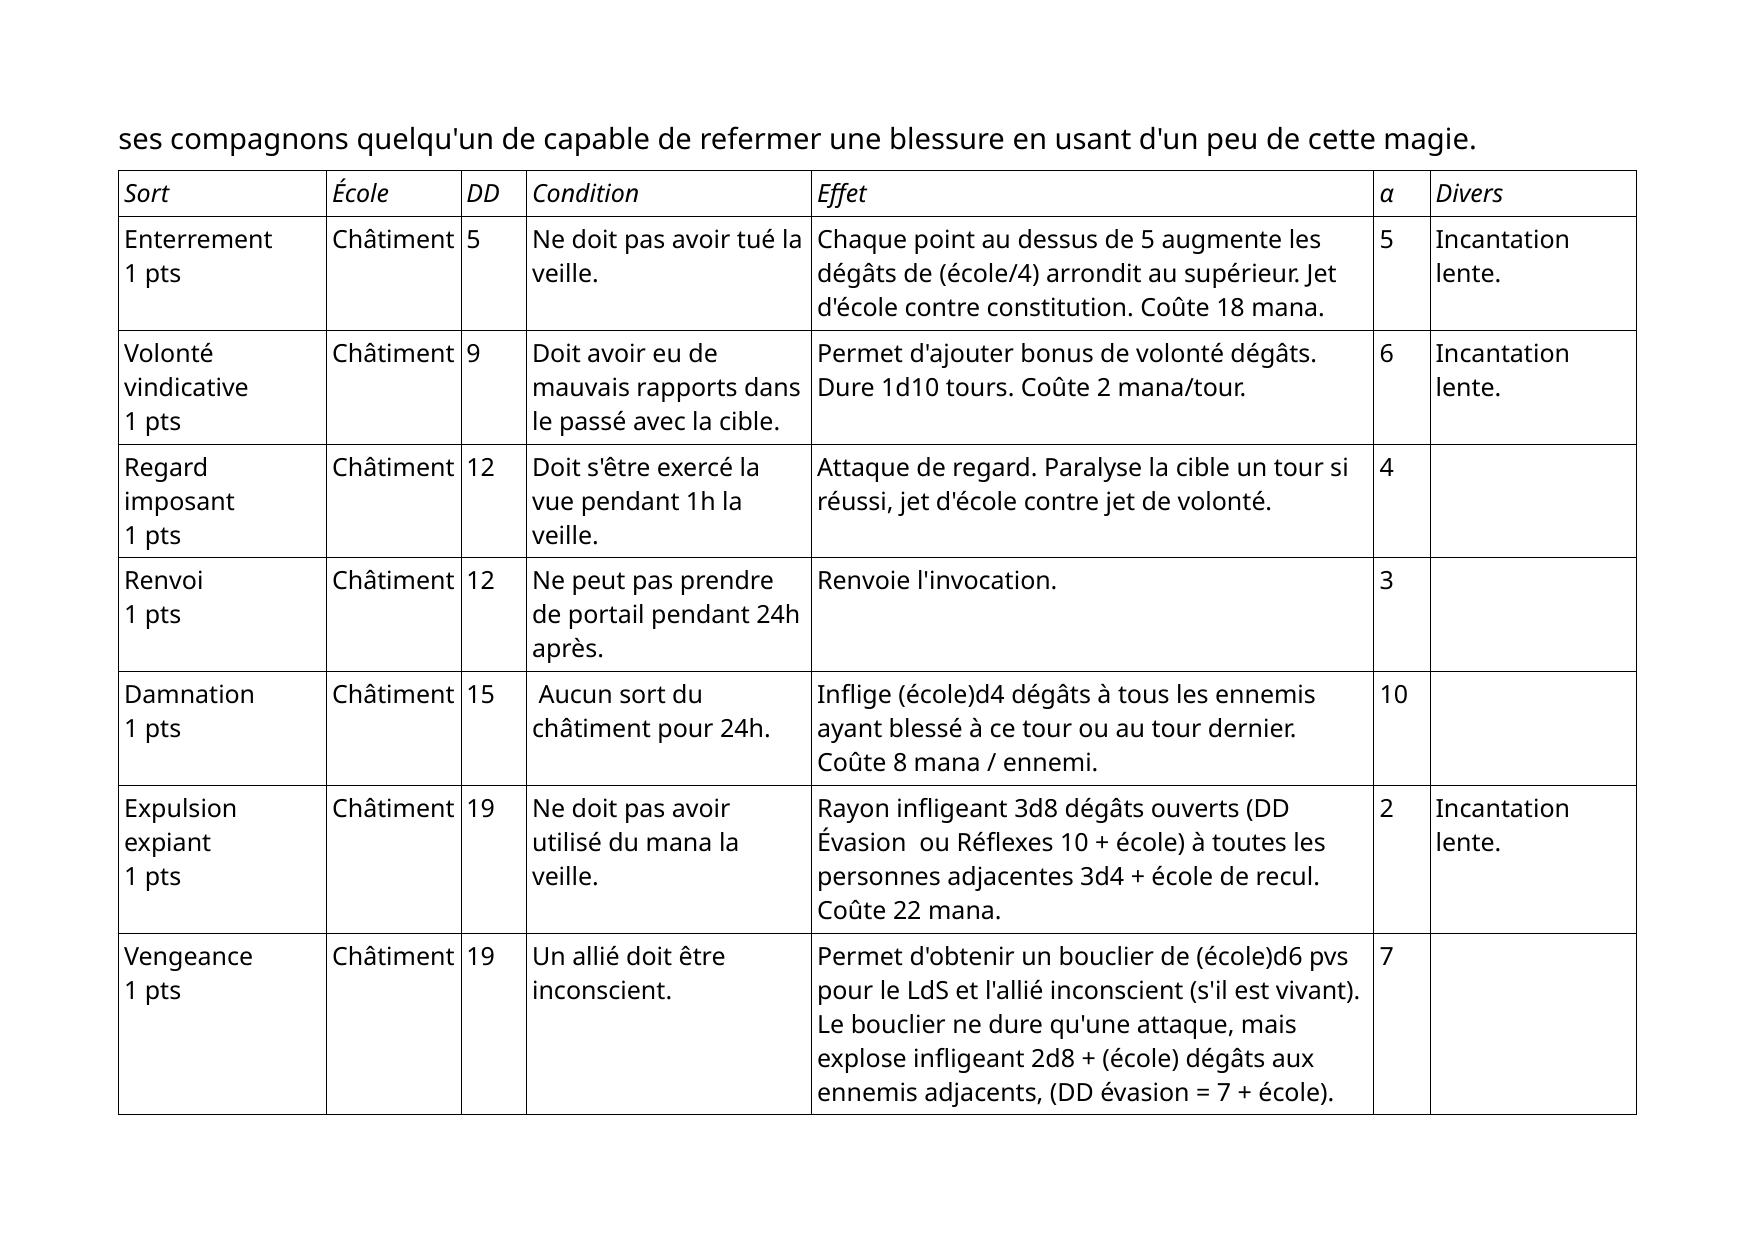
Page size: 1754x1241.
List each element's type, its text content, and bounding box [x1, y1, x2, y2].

table_cell Châtiment [327, 217, 461, 330]
table_header Effet [812, 171, 1373, 216]
table_cell Incantation lente. [1431, 331, 1636, 443]
table_header École [327, 171, 461, 216]
table_header Condition [527, 171, 811, 216]
table_cell 19 [462, 786, 526, 932]
table_cell [1431, 445, 1636, 557]
table_cell Volonté vindicative 1 pts [119, 331, 326, 443]
table_cell 3 [1374, 558, 1430, 671]
table_cell Damnation 1 pts [119, 672, 326, 785]
table_header DD [462, 171, 526, 216]
table_cell Un allié doit être inconscient. [527, 934, 811, 1114]
table_cell Permet d'obtenir un bouclier de (école)d6 pvs pour le LdS et l'allié inconscient (s'il est vivant). Le bouclier ne dure qu'une attaque, mais explose infligeant 2d8 + (école) dégâts aux ennemis adjacents, (DD évasion = 7 + école). [812, 934, 1373, 1114]
table_cell Chaque point au dessus de 5 augmente les dégâts de (école/4) arrondit au supérieur. Jet d'école contre constitution. Coûte 18 mana. [812, 217, 1373, 330]
table_cell Doit s'être exercé la vue pendant 1h la veille. [527, 445, 811, 557]
table_cell 4 [1374, 445, 1430, 557]
table_cell 5 [1374, 217, 1430, 330]
table_cell [1431, 934, 1636, 1114]
table_cell [1431, 672, 1636, 785]
table_cell 5 [462, 217, 526, 330]
table_cell Renvoie l'invocation. [812, 558, 1373, 671]
table_cell Expulsion expiant 1 pts [119, 786, 326, 932]
table_cell Châtiment [327, 934, 461, 1114]
table_cell Châtiment [327, 672, 461, 785]
table_header α [1374, 171, 1430, 216]
table_cell Attaque de regard. Paralyse la cible un tour si réussi, jet d'école contre jet de volonté. [812, 445, 1373, 557]
table_cell Regard imposant 1 pts [119, 445, 326, 557]
table_cell 12 [462, 558, 526, 671]
table_cell 6 [1374, 331, 1430, 443]
table_cell Doit avoir eu de mauvais rapports dans le passé avec la cible. [527, 331, 811, 443]
table_cell 15 [462, 672, 526, 785]
table_cell 12 [462, 445, 526, 557]
table_cell 7 [1374, 934, 1430, 1114]
table_cell 19 [462, 934, 526, 1114]
table_cell Châtiment [327, 558, 461, 671]
table_cell Châtiment [327, 445, 461, 557]
table_cell Ne doit pas avoir utilisé du mana la veille. [527, 786, 811, 932]
text ses compagnons quelqu'un de capable de refermer une blessure en usant d'un peu de cette magie. [118, 118, 1636, 158]
table_cell Renvoi 1 pts [119, 558, 326, 671]
table_cell Ne peut pas prendre de portail pendant 24h après. [527, 558, 811, 671]
table_cell Enterrement 1 pts [119, 217, 326, 330]
table_cell Inflige (école)d4 dégâts à tous les ennemis ayant blessé à ce tour ou au tour dernier. Coûte 8 mana / ennemi. [812, 672, 1373, 785]
table_cell 2 [1374, 786, 1430, 932]
table_cell Rayon infligeant 3d8 dégâts ouverts (DD Évasion ou Réflexes 10 + école) à toutes les personnes adjacentes 3d4 + école de recul. Coûte 22 mana. [812, 786, 1373, 932]
table_cell Incantation lente. [1431, 217, 1636, 330]
table_cell 9 [462, 331, 526, 443]
table_cell Vengeance 1 pts [119, 934, 326, 1114]
table_cell 10 [1374, 672, 1430, 785]
table_header Sort [119, 171, 326, 216]
table_header Divers [1431, 171, 1636, 216]
table_cell Ne doit pas avoir tué la veille. [527, 217, 811, 330]
table_cell Aucun sort du châtiment pour 24h. [527, 672, 811, 785]
table_cell Châtiment [327, 786, 461, 932]
table_cell Châtiment [327, 331, 461, 443]
table_cell [1431, 558, 1636, 671]
table_cell Incantation lente. [1431, 786, 1636, 932]
table_cell Permet d'ajouter bonus de volonté dégâts. Dure 1d10 tours. Coûte 2 mana/tour. [812, 331, 1373, 443]
